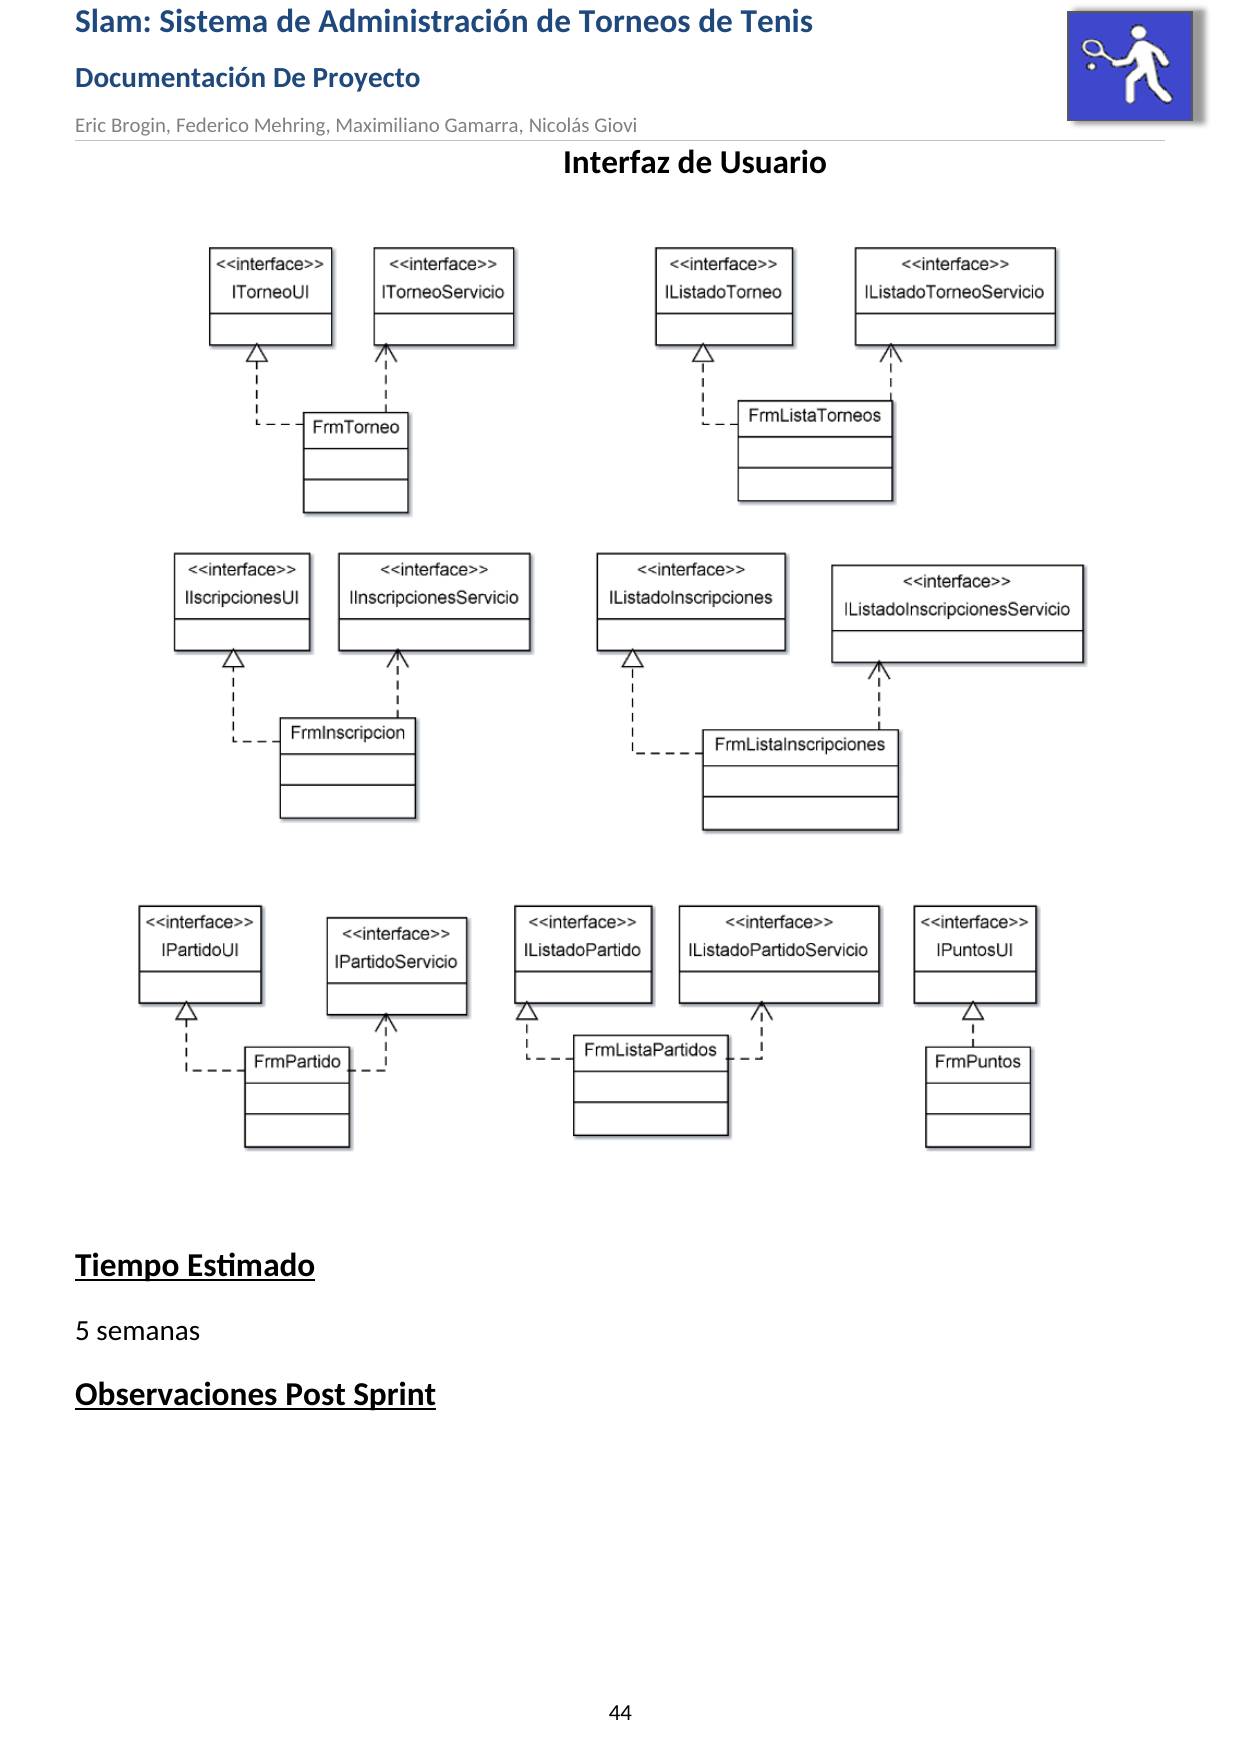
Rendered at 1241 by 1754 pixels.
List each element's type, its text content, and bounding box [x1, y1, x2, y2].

picture [1065, 1, 1214, 131]
text 5 semanas [75, 1312, 1165, 1347]
text Interfaz de Usuario [75, 141, 1165, 182]
text Tiempo Estimado [75, 1244, 1165, 1285]
text Observaciones Post Sprint [75, 1373, 1165, 1414]
picture [75, 208, 1166, 1171]
